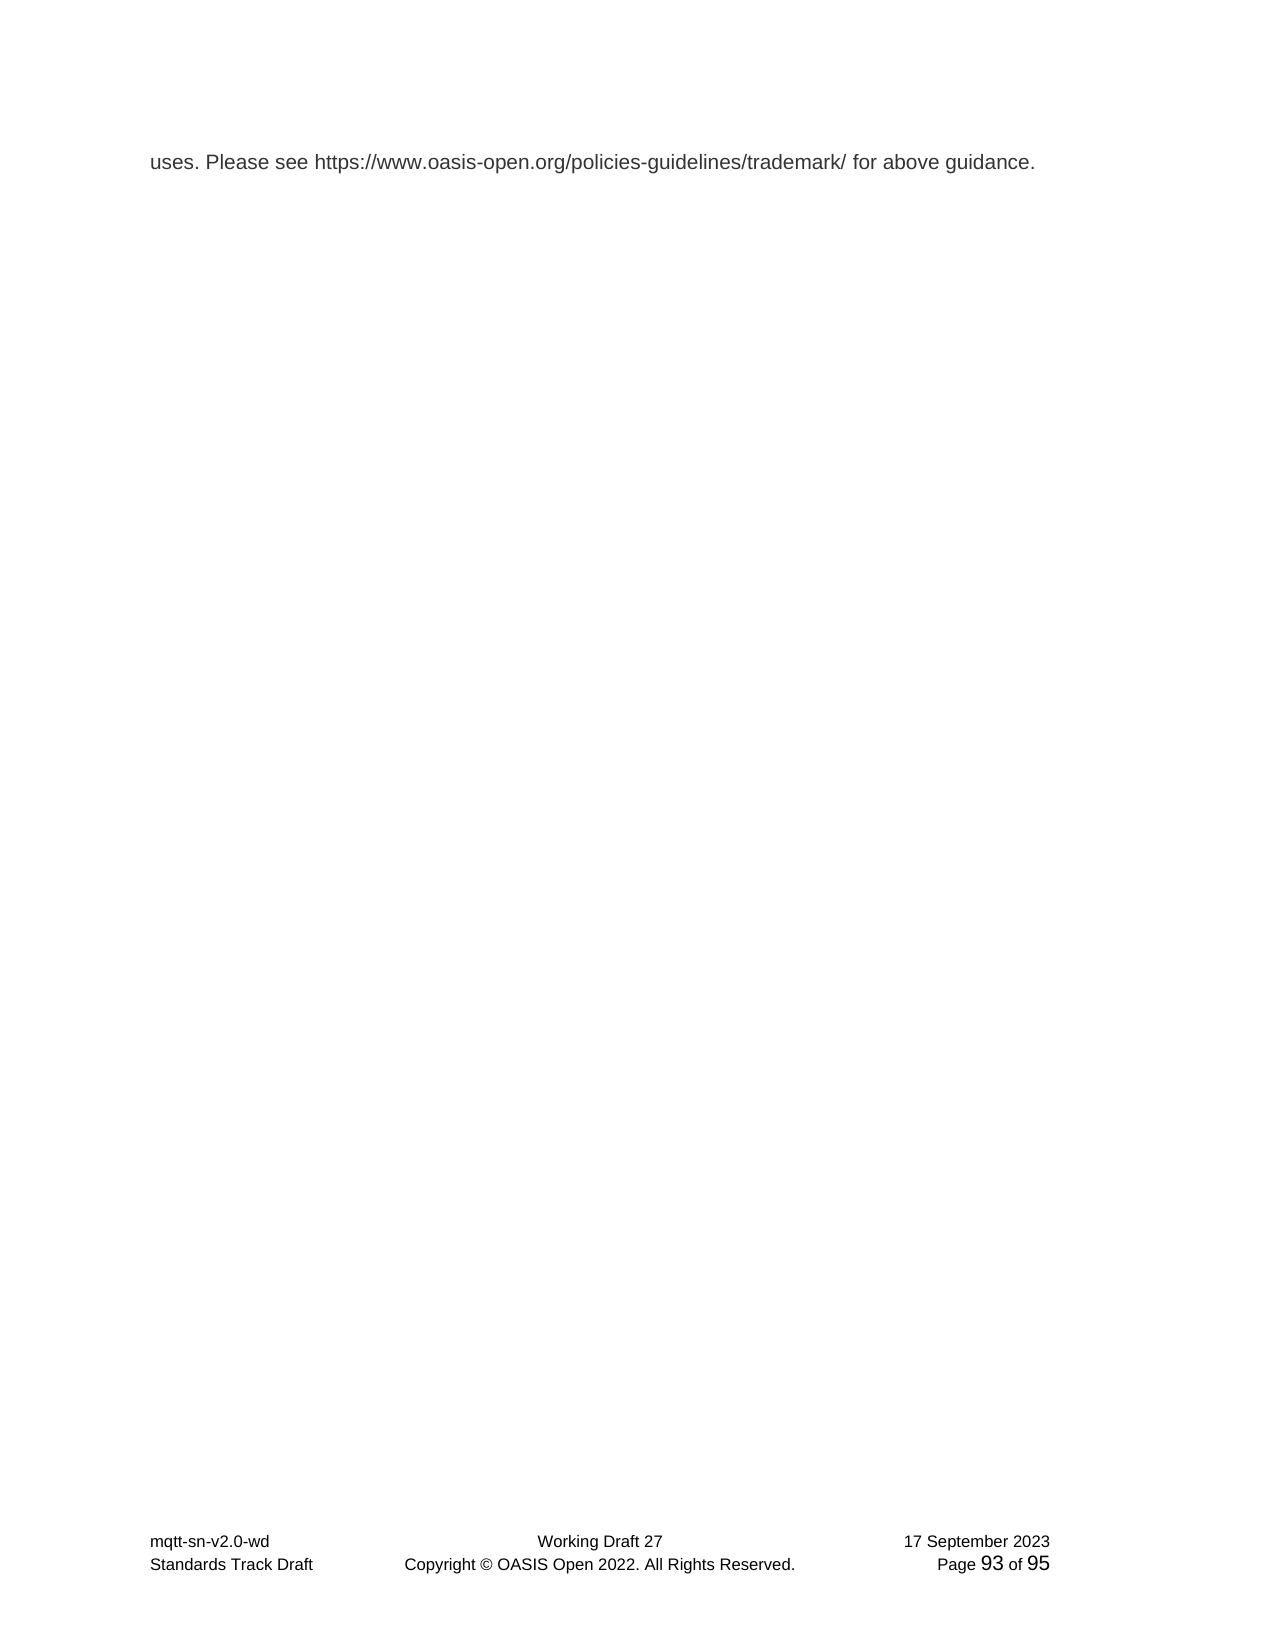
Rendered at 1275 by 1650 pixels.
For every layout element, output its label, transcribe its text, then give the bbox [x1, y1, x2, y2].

text uses. Please see https://www.oasis-open.org/policies-guidelines/trademark/ for above guidance. [150, 150, 1125, 174]
